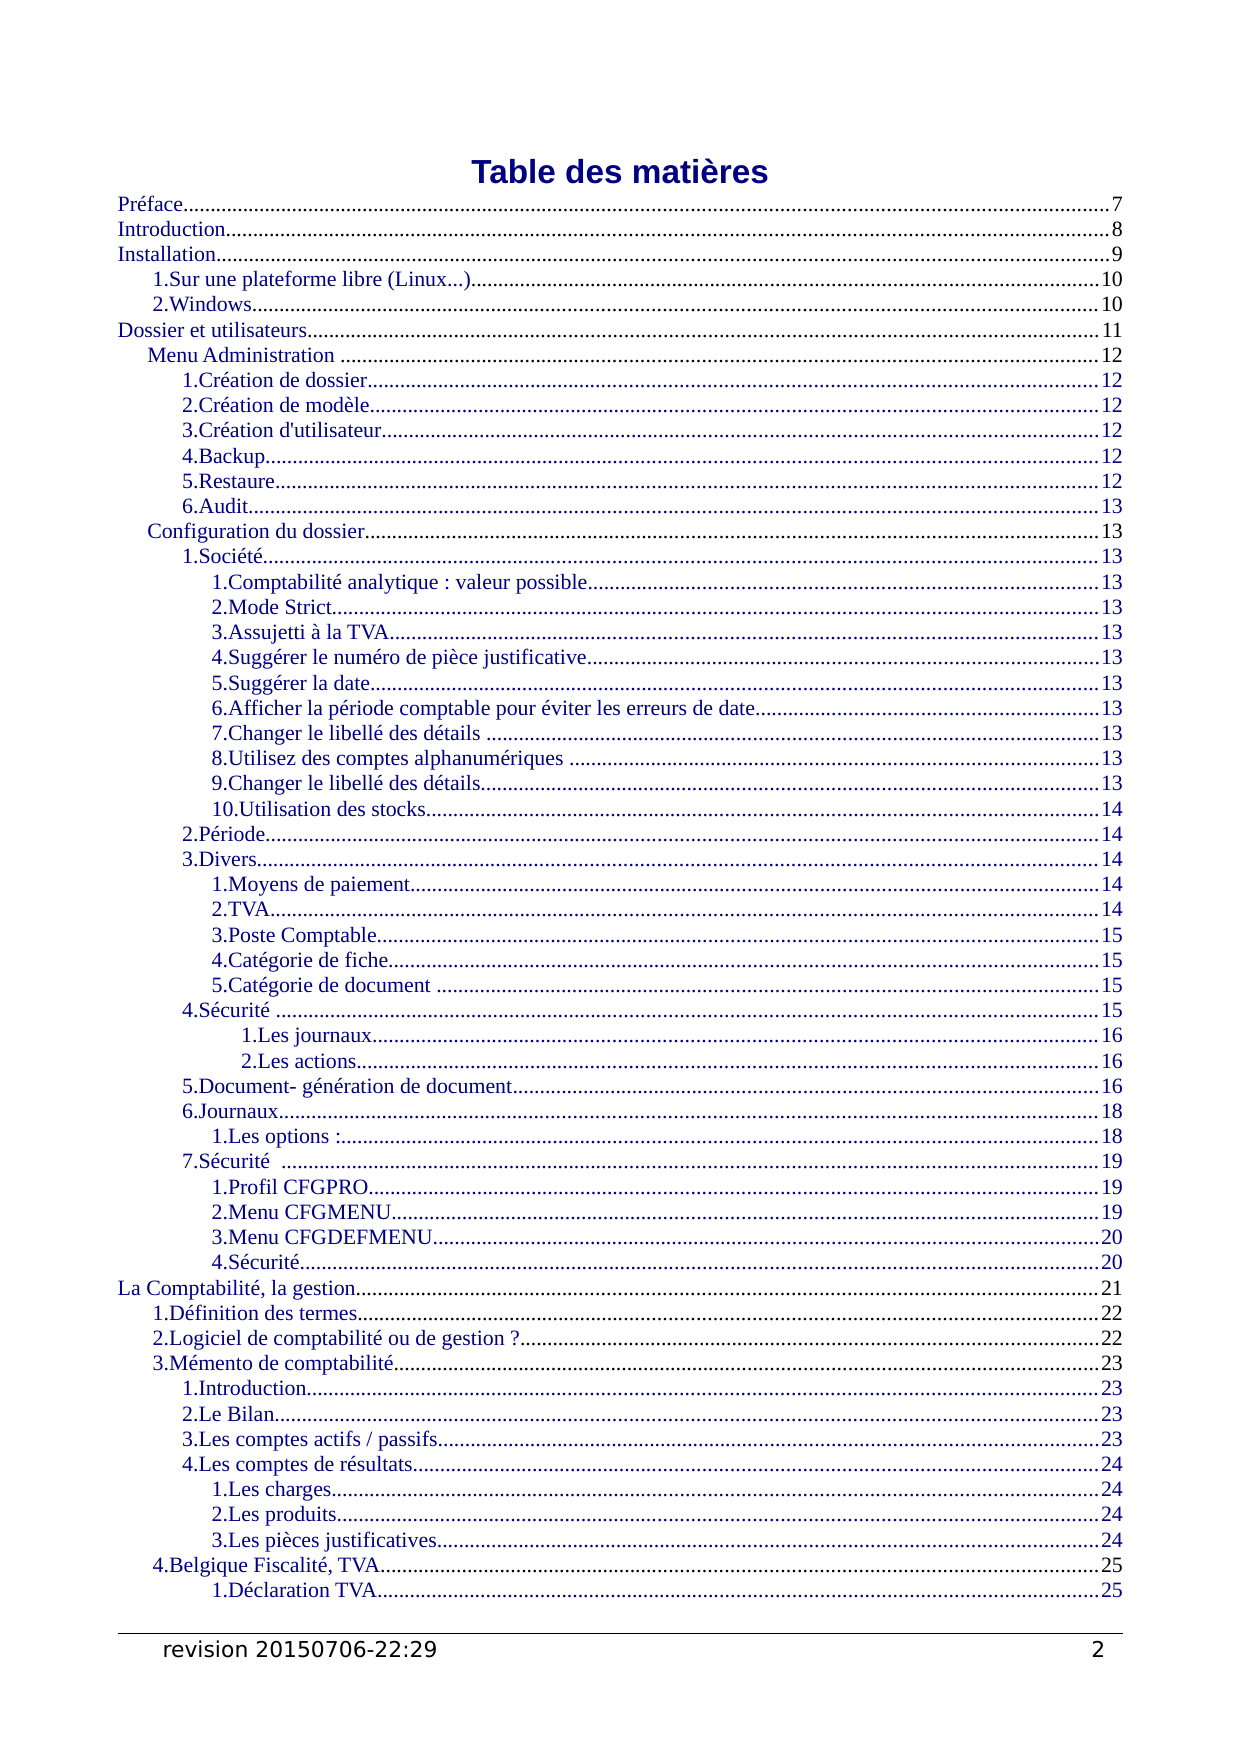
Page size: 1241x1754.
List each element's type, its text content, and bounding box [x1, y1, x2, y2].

text 1.Création de dossier 12 [176, 367, 1123, 392]
text Introduction 8 [117, 216, 1123, 241]
text 6.Journaux 18 [176, 1098, 1123, 1123]
text 4.Sécurité 20 [206, 1249, 1123, 1274]
subtitle Table des matières [117, 152, 1123, 191]
text La Comptabilité, la gestion 21 [117, 1274, 1123, 1300]
text 6.Audit 13 [176, 493, 1123, 518]
text 9.Changer le libellé des détails 13 [206, 770, 1123, 796]
text 1.Définition des termes 22 [147, 1300, 1123, 1325]
text 5.Document- génération de document 16 [176, 1073, 1123, 1098]
text 2.Menu CFGMENU 19 [206, 1199, 1123, 1224]
text 3.Les comptes actifs / passifs 23 [176, 1426, 1123, 1451]
text 1.Société 13 [176, 543, 1123, 569]
text 1.Les journaux 16 [235, 1022, 1123, 1048]
text Installation 9 [117, 241, 1123, 266]
text 3.Mémento de comptabilité 23 [147, 1350, 1123, 1375]
text 2.Période 14 [176, 821, 1123, 846]
text 1.Sur une plateforme libre (Linux...) 10 [147, 266, 1123, 291]
text 2.Création de modèle 12 [176, 392, 1123, 417]
text 2.Les actions 16 [235, 1048, 1123, 1073]
text 7.Changer le libellé des détails 13 [206, 720, 1123, 745]
text 4.Backup 12 [176, 443, 1123, 468]
text 3.Poste Comptable 15 [206, 922, 1123, 947]
text 4.Catégorie de fiche 15 [206, 947, 1123, 972]
text 2.Windows 10 [147, 291, 1123, 317]
text 2.Le Bilan 23 [176, 1401, 1123, 1426]
text Dossier et utilisateurs 11 [117, 317, 1123, 342]
text 3.Création d'utilisateur 12 [176, 417, 1123, 443]
text 1.Comptabilité analytique : valeur possible 13 [206, 569, 1123, 594]
text 1.Déclaration TVA 25 [206, 1577, 1123, 1602]
text 4.Les comptes de résultats 24 [176, 1451, 1123, 1476]
text 5.Catégorie de document 15 [206, 972, 1123, 997]
text 4.Belgique Fiscalité, TVA 25 [147, 1552, 1123, 1577]
text 2.TVA 14 [206, 896, 1123, 922]
text Menu Administration 12 [147, 342, 1123, 367]
text Préface 7 [117, 191, 1123, 216]
text 1.Introduction 23 [176, 1375, 1123, 1401]
text 6.Afficher la période comptable pour éviter les erreurs de date 13 [206, 695, 1123, 720]
text 1.Les options : 18 [206, 1123, 1123, 1148]
text 3.Assujetti à la TVA 13 [206, 619, 1123, 644]
text 4.Suggérer le numéro de pièce justificative 13 [206, 644, 1123, 669]
text 3.Les pièces justificatives 24 [206, 1527, 1123, 1552]
text Configuration du dossier 13 [147, 518, 1123, 543]
text 3.Menu CFGDEFMENU 20 [206, 1224, 1123, 1249]
text 8.Utilisez des comptes alphanumériques 13 [206, 745, 1123, 770]
text 5.Suggérer la date 13 [206, 669, 1123, 695]
text 1.Profil CFGPRO 19 [206, 1174, 1123, 1199]
text 7.Sécurité 19 [176, 1148, 1123, 1174]
text 4.Sécurité 15 [176, 997, 1123, 1022]
text 1.Les charges 24 [206, 1476, 1123, 1501]
text 2.Logiciel de comptabilité ou de gestion ? 22 [147, 1325, 1123, 1350]
text 5.Restaure 12 [176, 468, 1123, 493]
text 2.Les produits 24 [206, 1501, 1123, 1527]
text 10.Utilisation des stocks 14 [206, 796, 1123, 821]
text 1.Moyens de paiement 14 [206, 871, 1123, 896]
text 2.Mode Strict 13 [206, 594, 1123, 619]
text 3.Divers 14 [176, 846, 1123, 871]
